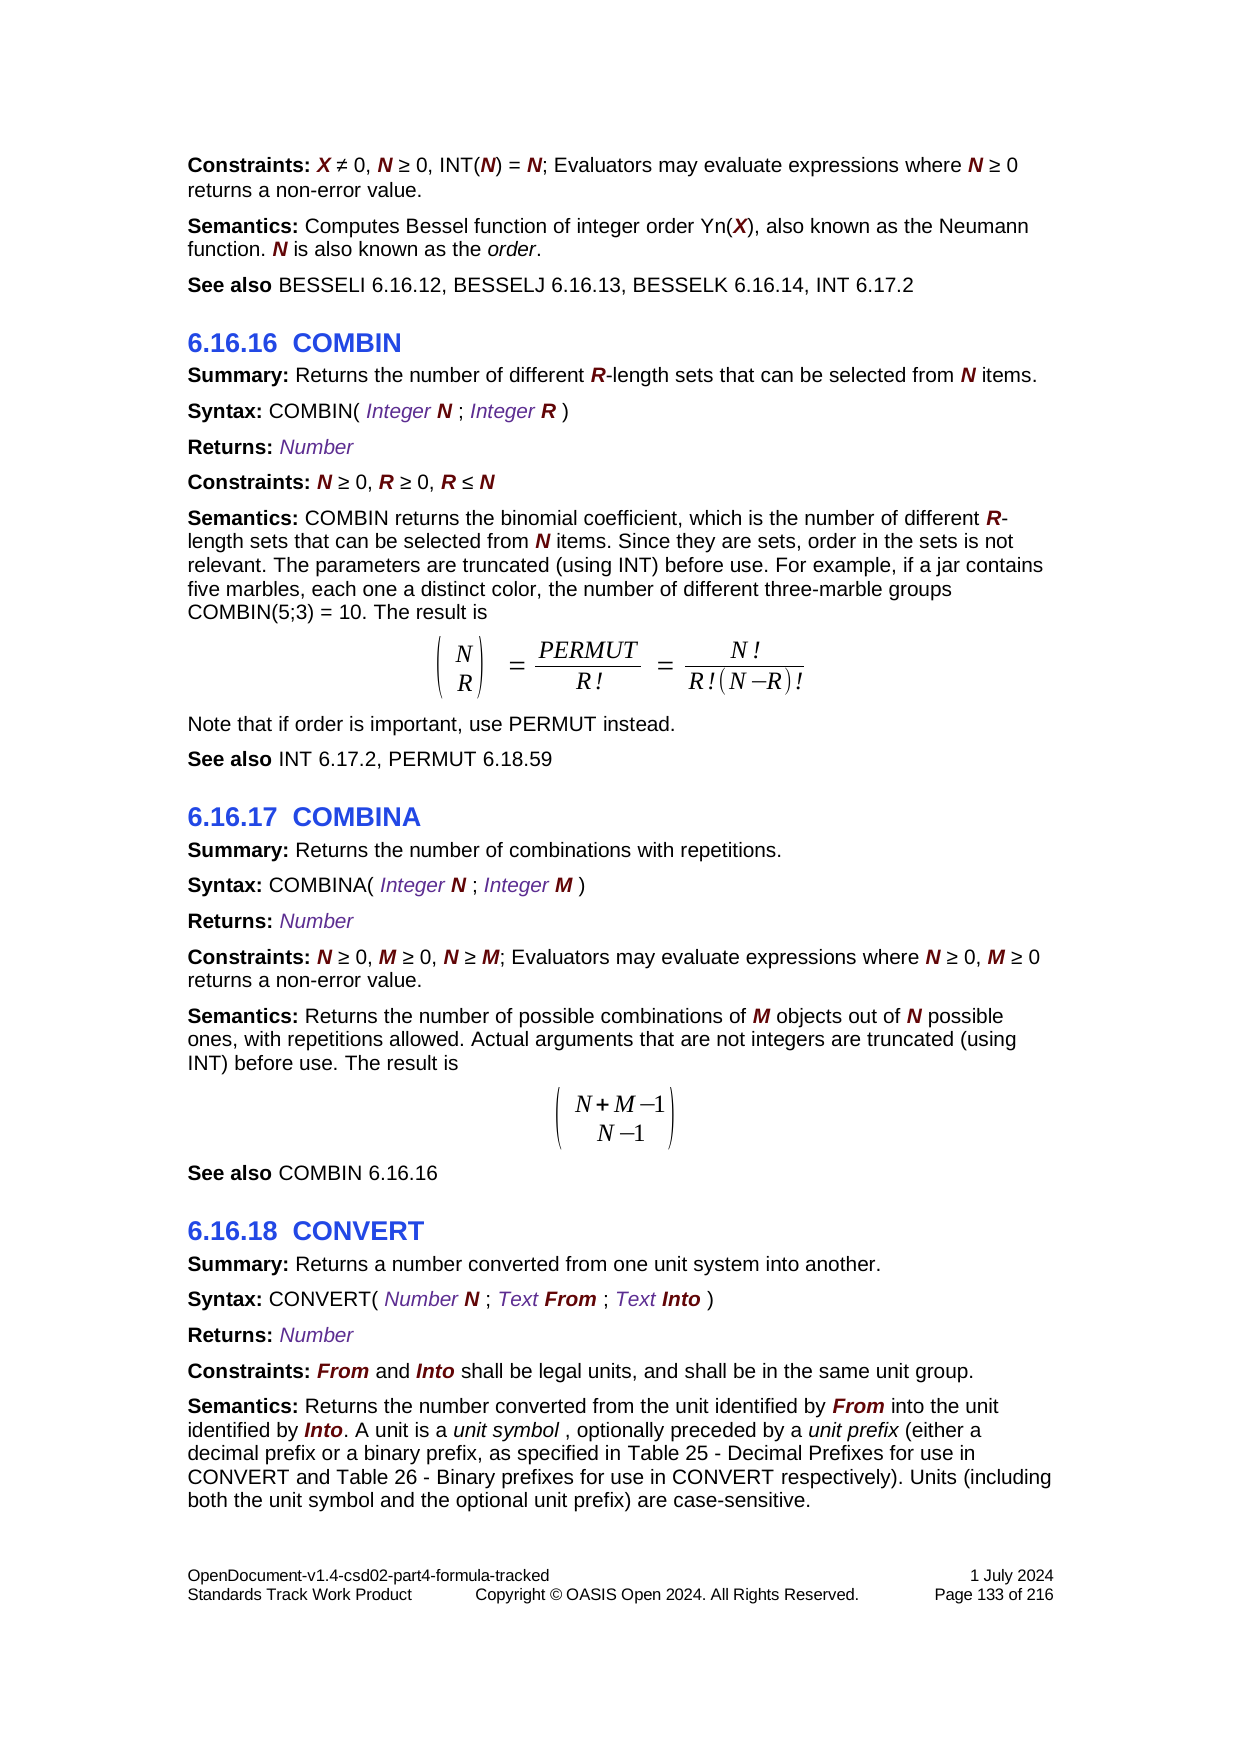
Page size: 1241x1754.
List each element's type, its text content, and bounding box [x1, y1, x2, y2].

text Syntax: COMBINA( Integer N ; Integer M ) [187, 874, 1053, 897]
subtitle COMBIN [187, 328, 1053, 358]
text Summary: Returns the number of different R-length sets that can be selected from N items. [187, 364, 1053, 387]
text Note that if order is important, use PERMUT instead. [187, 712, 1053, 736]
text Constraints: X ≠ 0, N ≥ 0, INT(N) = N; Evaluators may evaluate expressions where N ≥ 0 returns a non-error value. [187, 150, 1053, 202]
text Semantics: Computes Bessel function of integer order Yn(X), also known as the Neumann function. N is also known as the order. [187, 214, 1053, 261]
subtitle COMBINA [187, 802, 1053, 832]
text Summary: Returns the number of combinations with repetitions. [187, 838, 1053, 862]
text Syntax: COMBIN( Integer N ; Integer R ) [187, 399, 1053, 423]
text Syntax: CONVERT( Number N ; Text From ; Text Into ) [187, 1288, 1053, 1311]
text Returns: Number [187, 1323, 1053, 1347]
text See also COMBIN 6.16.16 [187, 1162, 1053, 1185]
text Returns: Number [187, 909, 1053, 933]
text Semantics: Returns the number of possible combinations of M objects out of N possible ones, with repetitions allowed. Actual arguments that are not integers are truncated (using INT) before use. The result is [187, 1004, 1053, 1075]
subtitle CONVERT [187, 1216, 1053, 1246]
text Constraints: From and Into shall be legal units, and shall be in the same unit group. [187, 1359, 1053, 1383]
text Constraints: N ≥ 0, M ≥ 0, N ≥ M; Evaluators may evaluate expressions where N ≥ 0, M ≥ 0 returns a non-error value. [187, 945, 1053, 992]
text Returns: Number [187, 435, 1053, 459]
text Summary: Returns a number converted from one unit system into another. [187, 1252, 1053, 1276]
text Semantics: Returns the number converted from the unit identified by From into the unit identified by Into. A unit is a unit symbol , optionally preceded by a unit prefix (either a decimal prefix or a binary prefix, as specified in Table 25 - Decimal Prefixes for use in CONVERT and Table 26 - Binary prefixes for use in CONVERT respectively). Units (including both the unit symbol and the optional unit prefix) are case-sensitive. [187, 1395, 1053, 1512]
text Constraints: N ≥ 0, R ≥ 0, R ≤ N [187, 471, 1053, 494]
text See also BESSELI 6.16.12, BESSELJ 6.16.13, BESSELK 6.16.14, INT 6.17.2 [187, 273, 1053, 297]
text Semantics: COMBIN returns the binomial coefficient, which is the number of different R-length sets that can be selected from N items. Since they are sets, order in the sets is not relevant. The parameters are truncated (using INT) before use. For example, if a jar contains five marbles, each one a distinct color, the number of different three-marble groups COMBIN(5;3) = 10. The result is [187, 506, 1053, 624]
text See also INT 6.17.2, PERMUT 6.18.59 [187, 748, 1053, 771]
